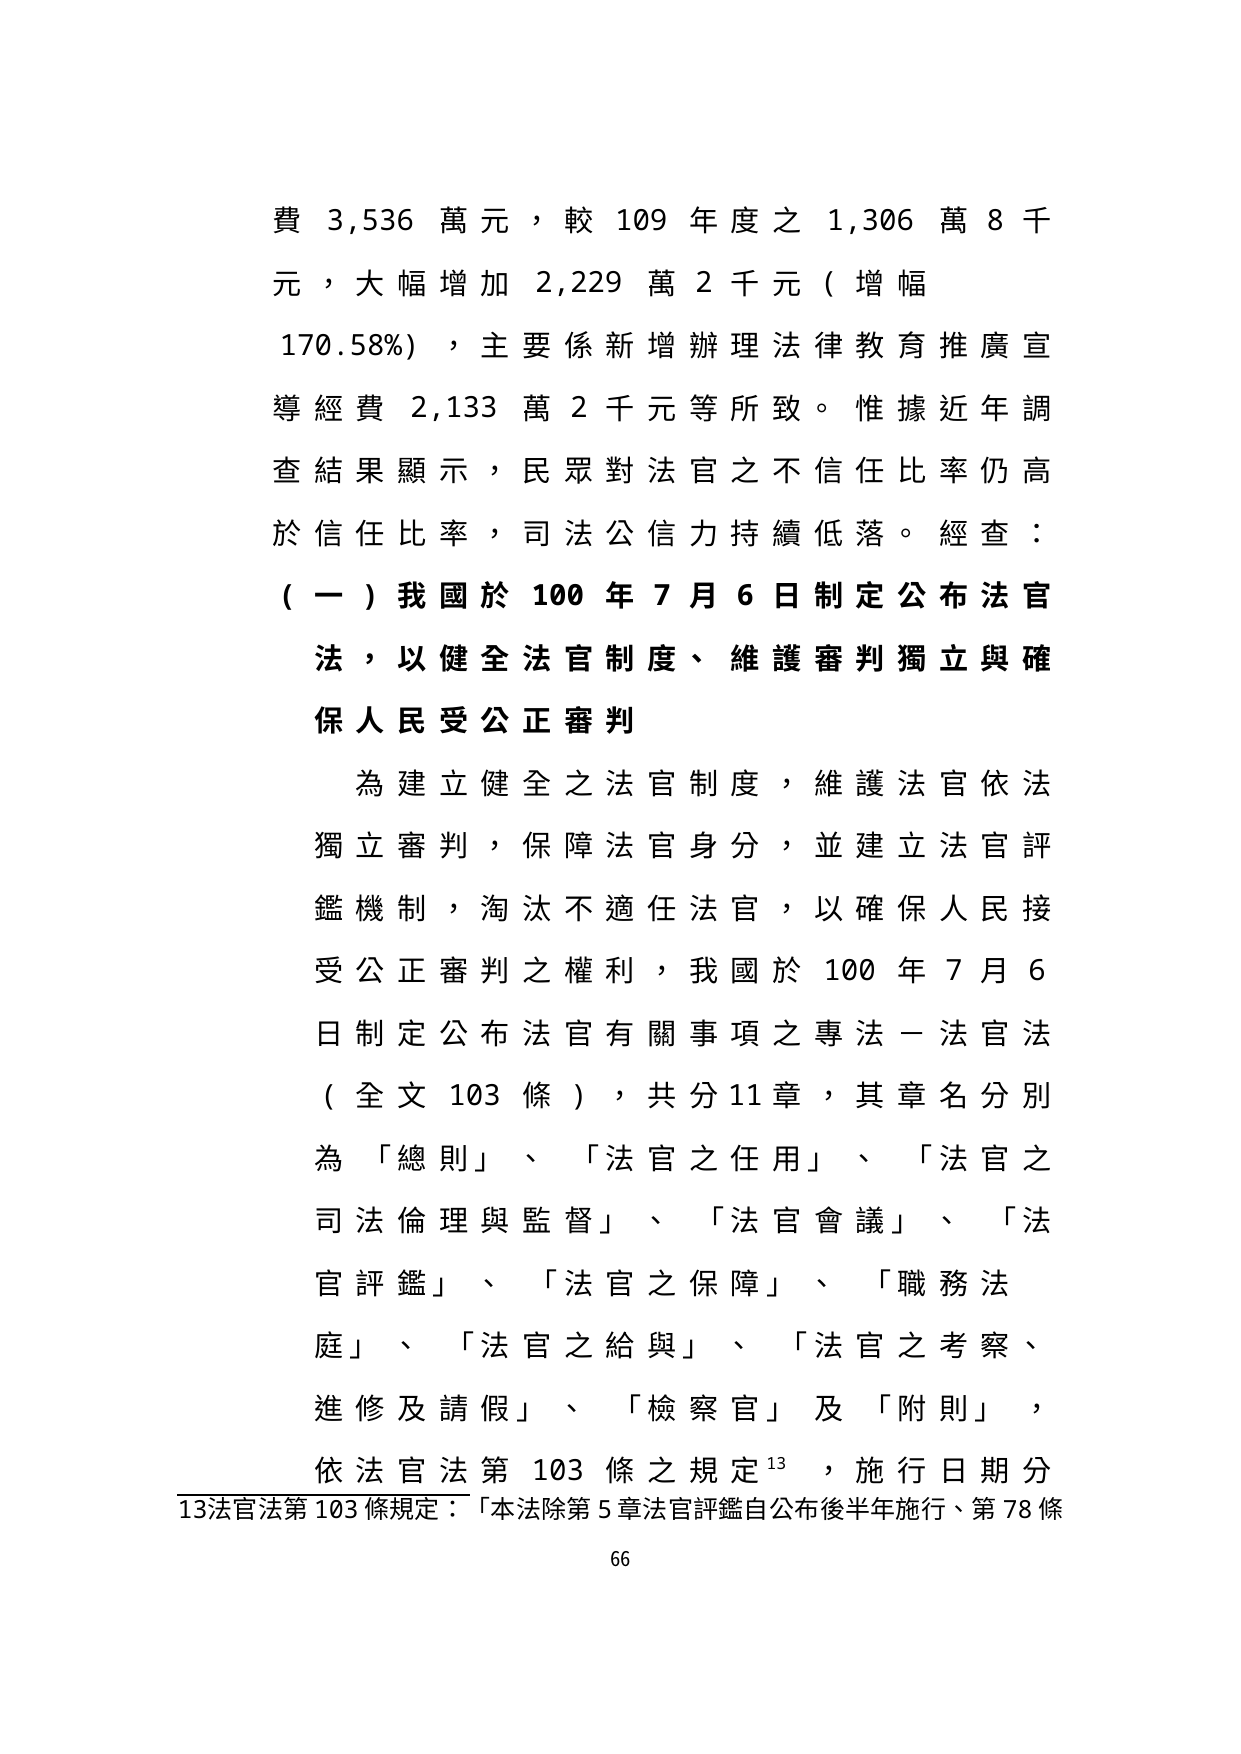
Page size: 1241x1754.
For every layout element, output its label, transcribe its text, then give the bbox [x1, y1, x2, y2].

text 費3,536萬元，較109年度之1,306萬8千元，大幅增加2,229萬2千元(增幅170.58%)，主要係新增辦理法律教育推廣宣導經費2,133萬2千元等所致。惟據近年調查結果顯示，民眾對法官之不信任比率仍高於信任比率，司法公信力持續低落。經查： [242, 177, 1058, 552]
text 法官法第103條規定：「本法除第5章法官評鑑自公布後半年施行、第78條 [177, 1496, 1063, 1525]
text 為建立健全之法官制度，維護法官依法獨立審判，保障法官身分，並建立法官評鑑機制，淘汰不適任法官，以確保人民接受公正審判之權利，我國於100年7月6日制定公布法官有關事項之專法－法官法(全文103條)，共分11章，其章名分別為「總則」、「法官之任用」、「法官之司法倫理與監督」、「法官會議」、「法官評鑑」、「法官之保障」、「職務法庭」、「法官之給與」、「法官之考察、進修及請假」、「檢察官」及「附則」，依法官法第103條之規定，施行日期分 [271, 740, 1058, 1490]
text (一)我國於100年7月6日制定公布法官法，以健全法官制度、維護審判獨立與確保人民受公正審判 [242, 552, 1058, 740]
